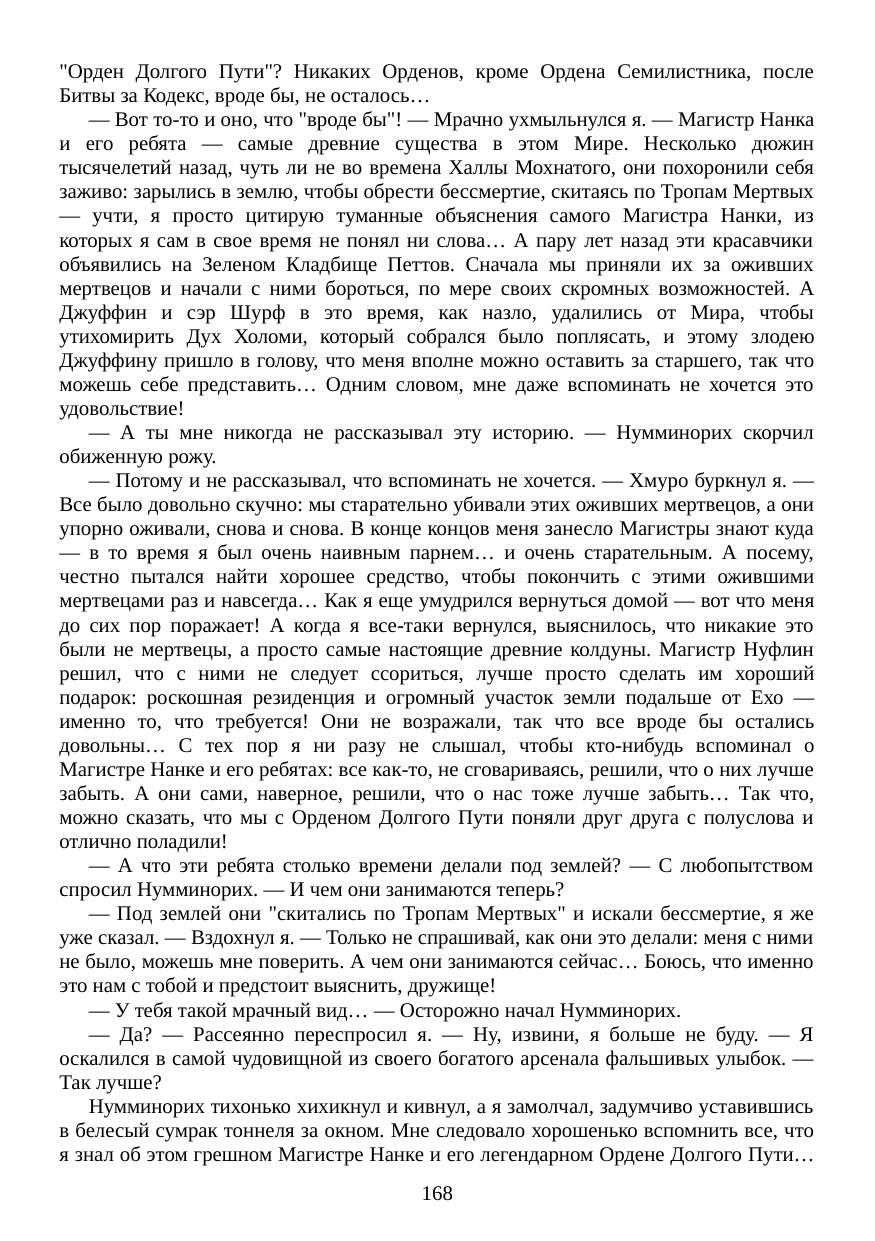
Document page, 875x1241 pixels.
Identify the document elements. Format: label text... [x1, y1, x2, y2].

text — У тебя такой мрачный вид… — Осторожно начал Нумминорих. [59, 997, 815, 1022]
text — А ты мне никогда не рассказывал эту историю. — Нумминорих скорчил обиженную рожу. [59, 420, 815, 468]
text "Орден Долгого Пути"? Никаких Орденов, кроме Ордена Семилистника, после Битвы за Кодекс, вроде бы, не осталось… [59, 59, 815, 107]
text — Потому и не рассказывал, что вспоминать не хочется. — Хмуро буркнул я. — Все было довольно скучно: мы старательно убивали этих оживших мертвецов, а они упорно оживали, снова и снова. В конце концов меня занесло Магистры знают куда — в то время я был очень наивным парнем… и очень старательным. А посему, честно пытался найти хорошее средство, чтобы покончить с этими ожившими мертвецами раз и навсегда… Как я еще умудрился вернуться домой — вот что меня до сих пор поражает! А когда я все-таки вернулся, выяснилось, что никакие это были не мертвецы, а просто самые настоящие древние колдуны. Магистр Нуфлин решил, что с ними не следует ссориться, лучше просто сделать им хороший подарок: роскошная резиденция и огромный участок земли подальше от Ехо — именно то, что требуется! Они не возражали, так что все вроде бы остались довольны… С тех пор я ни разу не слышал, чтобы кто-нибудь вспоминал о Магистре Нанке и его ребятах: все как-то, не сговариваясь, решили, что о них лучше забыть. А они сами, наверное, решили, что о нас тоже лучше забыть… Так что, можно сказать, что мы с Орденом Долгого Пути поняли друг друга с полуслова и отлично поладили! [59, 468, 815, 853]
text — А что эти ребята столько времени делали под землей? — С любопытством спросил Нумминорих. — И чем они занимаются теперь? [59, 853, 815, 901]
text — Да? — Рассеянно переспросил я. — Ну, извини, я больше не буду. — Я оскалился в самой чудовищной из своего богатого арсенала фальшивых улыбок. — Так лучше? [59, 1022, 815, 1094]
text Нумминорих тихонько хихикнул и кивнул, а я замолчал, задумчиво уставившись в белесый сумрак тоннеля за окном. Мне следовало хорошенько вспомнить все, что я знал об этом грешном Магистре Нанке и его легендарном Ордене Долгого Пути… [59, 1094, 815, 1166]
text — Под землей они "скитались по Тропам Мертвых" и искали бессмертие, я же уже сказал. — Вздохнул я. — Только не спрашивай, как они это делали: меня с ними не было, можешь мне поверить. А чем они занимаются сейчас… Боюсь, что именно это нам с тобой и предстоит выяснить, дружище! [59, 901, 815, 997]
text — Вот то-то и оно, что "вроде бы"! — Мрачно ухмыльнулся я. — Магистр Нанка и его ребята — самые древние существа в этом Мире. Несколько дюжин тысячелетий назад, чуть ли не во времена Халлы Мохнатого, они похоронили себя заживо: зарылись в землю, чтобы обрести бессмертие, скитаясь по Тропам Мертвых — учти, я просто цитирую туманные объяснения самого Магистра Нанки, из которых я сам в свое время не понял ни слова… А пару лет назад эти красавчики объявились на Зеленом Кладбище Петтов. Сначала мы приняли их за оживших мертвецов и начали с ними бороться, по мере своих скромных возможностей. А Джуффин и сэр Шурф в это время, как назло, удалились от Мира, чтобы утихомирить Дух Холоми, который собрался было поплясать, и этому злодею Джуффину пришло в голову, что меня вполне можно оставить за старшего, так что можешь себе представить… Одним словом, мне даже вспоминать не хочется это удовольствие! [59, 107, 815, 420]
